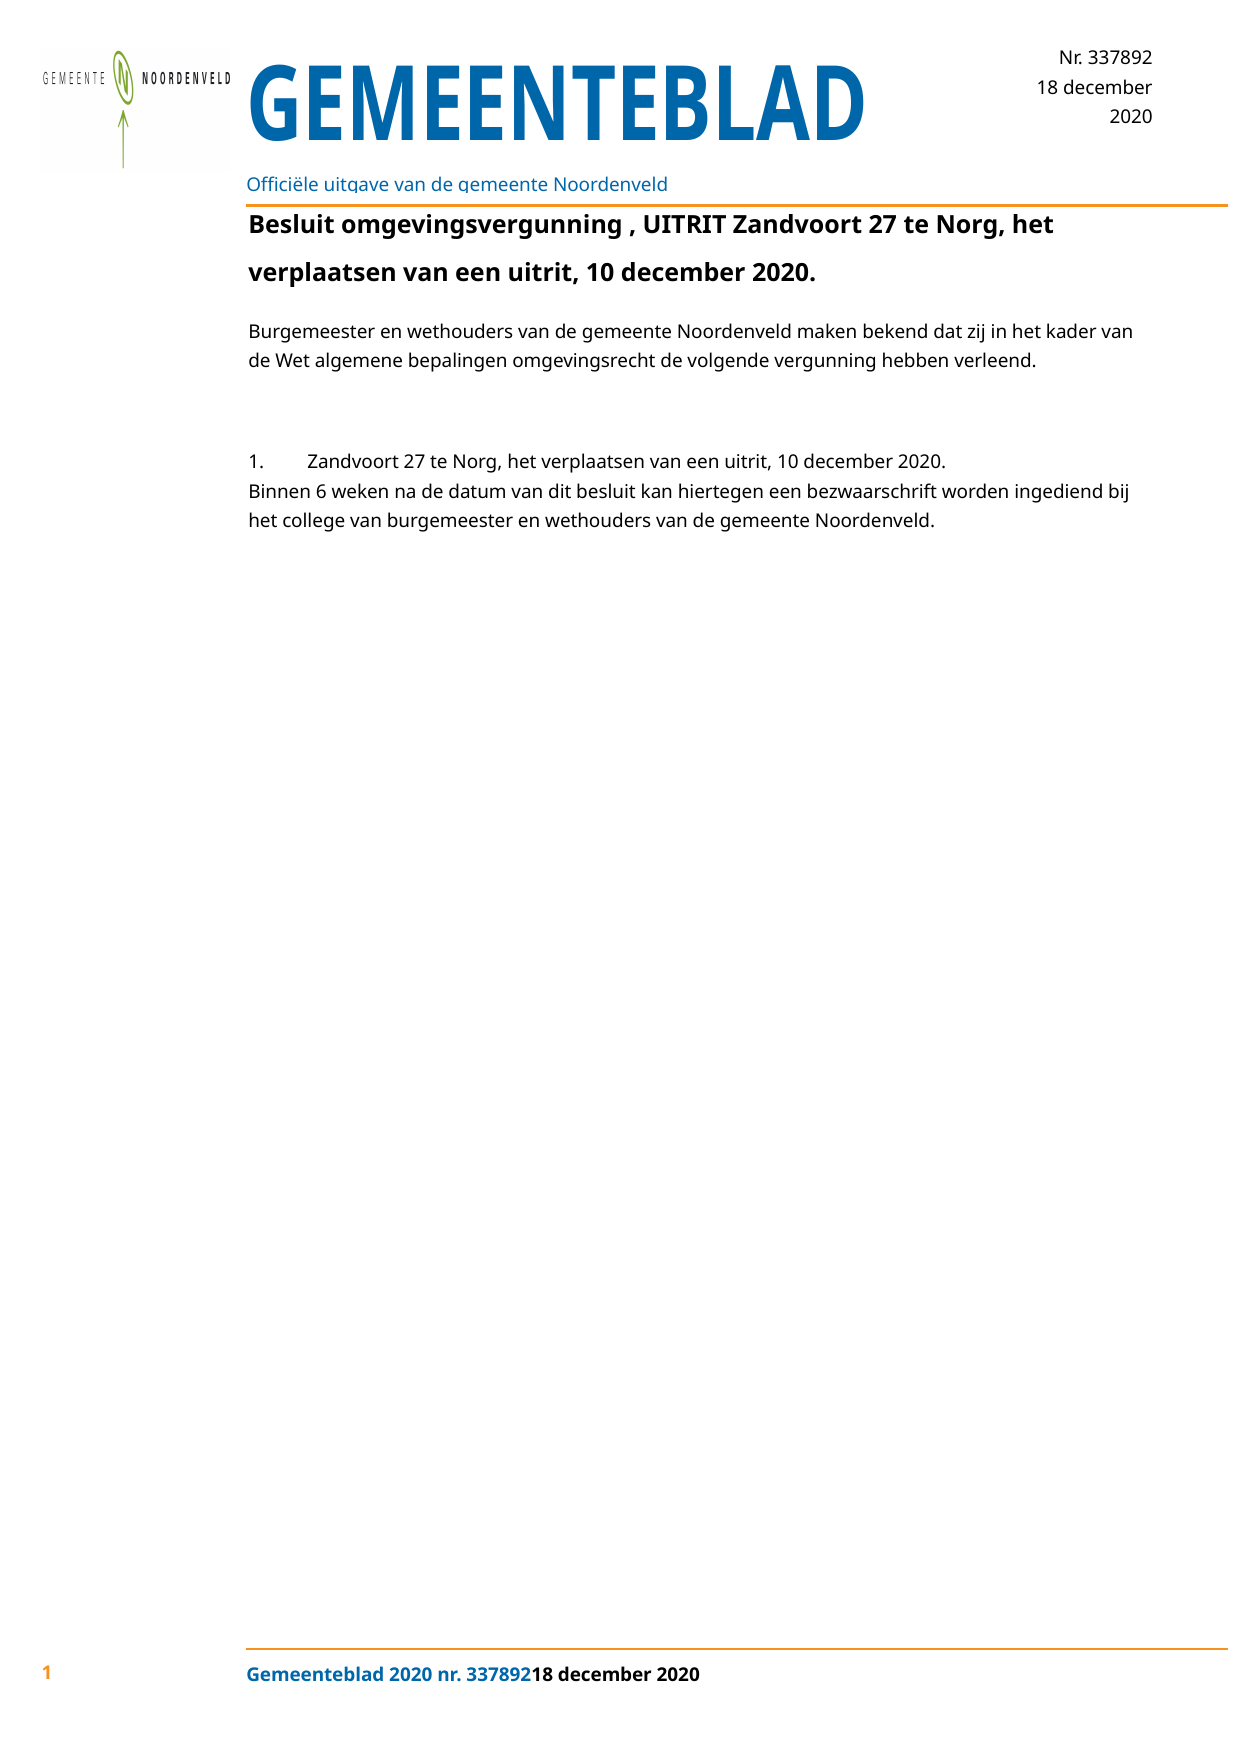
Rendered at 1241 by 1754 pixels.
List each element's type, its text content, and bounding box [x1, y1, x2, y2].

text Burgemeester en wethouders van de gemeente Noordenveld maken bekend dat zij in het kader van de Wet algemene bepalingen omgevingsrecht de volgende vergunning hebben verleend. [248, 318, 1152, 373]
picture [41, 47, 231, 172]
list Zandvoort 27 te Norg, het verplaatsen van een uitrit, 10 december 2020. [248, 448, 1152, 474]
text Binnen 6 weken na de datum van dit besluit kan hiertegen een bezwaarschrift worden ingediend bij het college van burgemeester en wethouders van de gemeente Noordenveld. [248, 478, 1152, 533]
text Besluit omgevingsvergunning , UITRIT Zandvoort 27 te Norg, het verplaatsen van een uitrit, 10 december 2020. [248, 207, 1152, 288]
